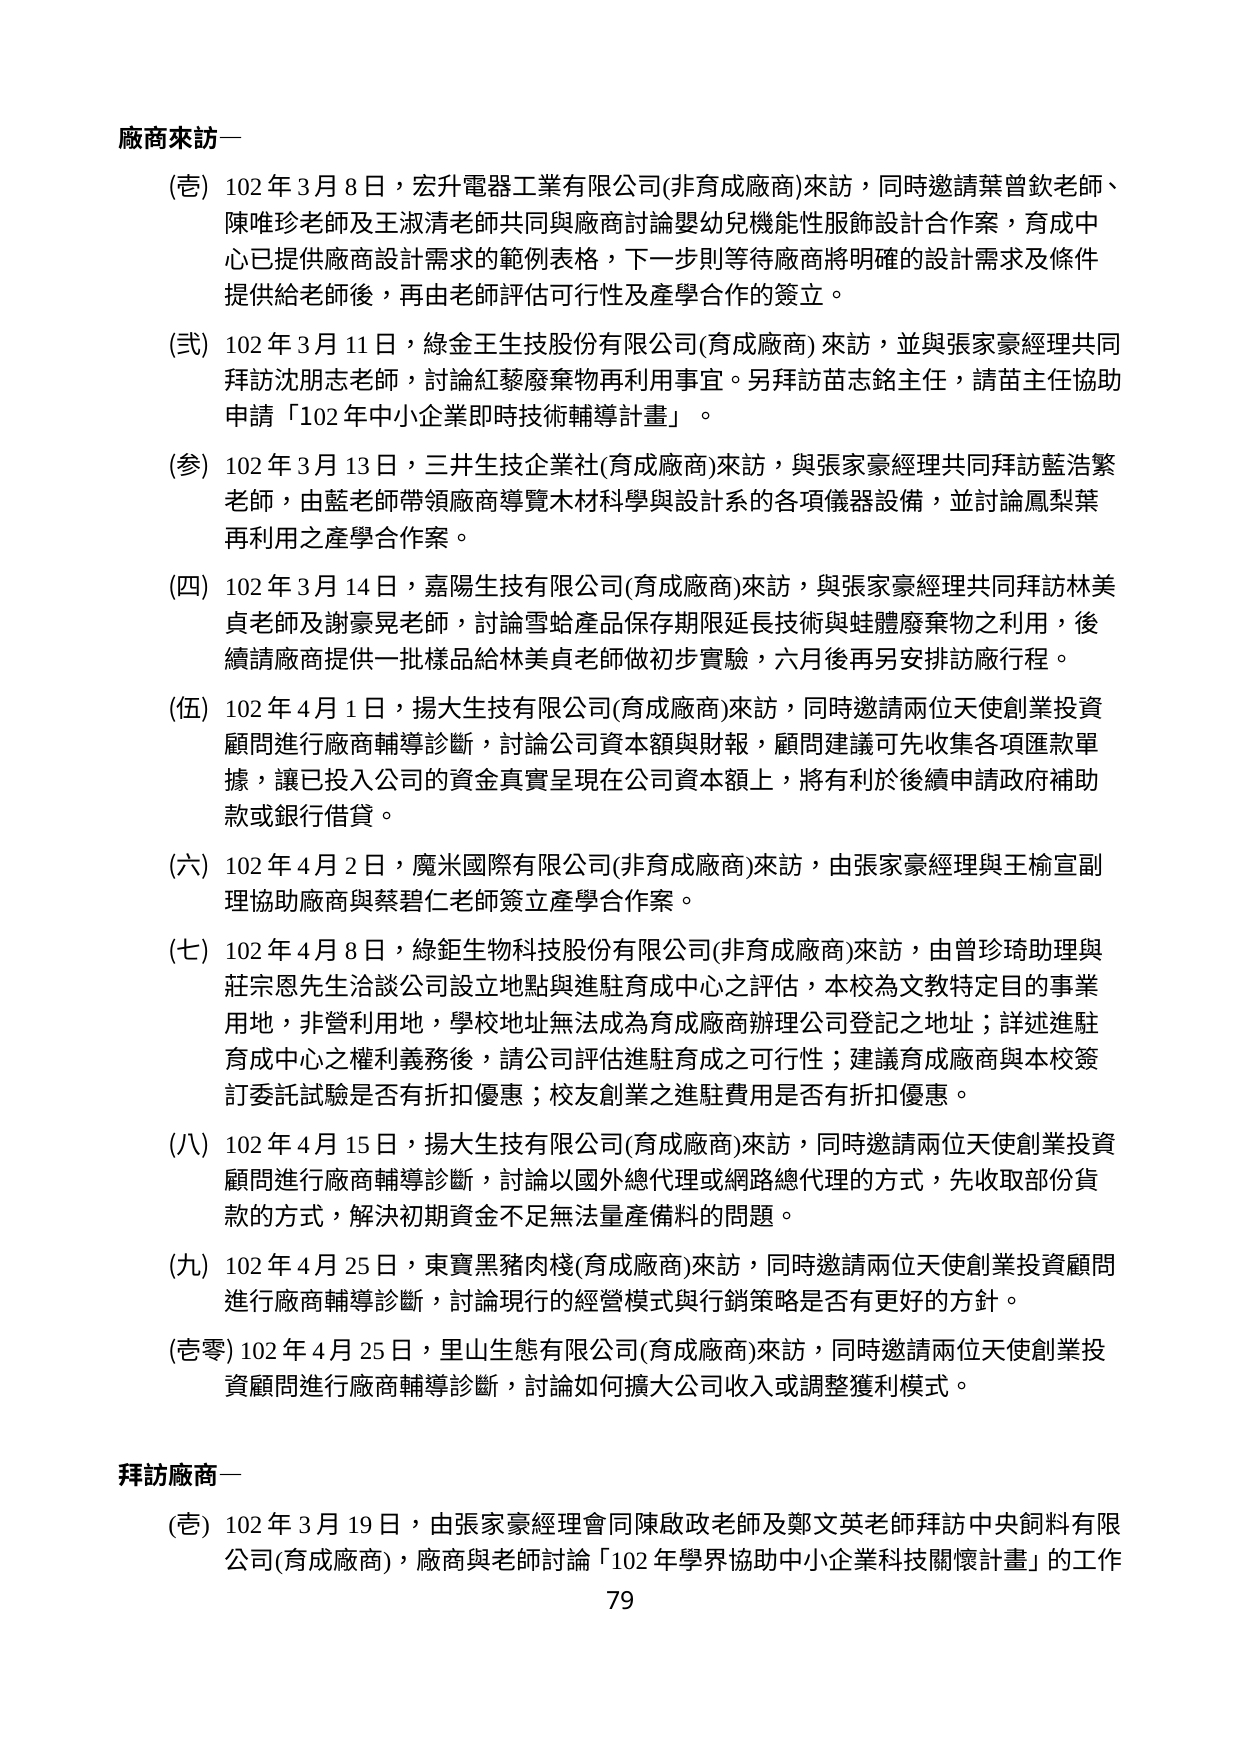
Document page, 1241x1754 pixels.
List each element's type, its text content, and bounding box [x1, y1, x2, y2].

text 拜訪廠商— [118, 1456, 1122, 1492]
list 102年3月8日，宏升電器工業有限公司(非育成廠商)來訪，同時邀請葉曾欽老師、陳唯珍老師及王淑清老師共同與廠商討論嬰幼兒機能性服飾設計合作案，育成中心已提供廠商設計需求的範例表格，下一步則等待廠商將明確的設計需求及條件提供給老師後，再由老師評估可行性及產學合作的簽立。 [168, 167, 1122, 312]
list 102年3月14日，嘉陽生技有限公司(育成廠商)來訪，與張家豪經理共同拜訪林美貞老師及謝豪晃老師，討論雪蛤產品保存期限延長技術與蛙體廢棄物之利用，後續請廠商提供一批樣品給林美貞老師做初步實驗，六月後再另安排訪廠行程。 [168, 567, 1122, 676]
list 102年4月15日，揚大生技有限公司(育成廠商)來訪，同時邀請兩位天使創業投資顧問進行廠商輔導診斷，討論以國外總代理或網路總代理的方式，先收取部份貨款的方式，解決初期資金不足無法量產備料的問題。 [168, 1124, 1122, 1233]
list 102年4月8日，綠鉅生物科技股份有限公司(非育成廠商)來訪，由曾珍琦助理與莊宗恩先生洽談公司設立地點與進駐育成中心之評估，本校為文教特定目的事業用地，非營利用地，學校地址無法成為育成廠商辦理公司登記之地址；詳述進駐育成中心之權利義務後，請公司評估進駐育成之可行性；建議育成廠商與本校簽訂委託試驗是否有折扣優惠；校友創業之進駐費用是否有折扣優惠。 [168, 931, 1122, 1112]
list 102年3月19日，由張家豪經理會同陳啟政老師及鄭文英老師拜訪中央飼料有限公司(育成廠商)，廠商與老師討論「102年學界協助中小企業科技關懷計畫」的工作 [168, 1504, 1122, 1577]
list 102年3月13日，三井生技企業社(育成廠商)來訪，與張家豪經理共同拜訪藍浩繁老師，由藍老師帶領廠商導覽木材科學與設計系的各項儀器設備，並討論鳳梨葉再利用之產學合作案。 [168, 446, 1122, 554]
list 102年4月25日，東寶黑豬肉棧(育成廠商)來訪，同時邀請兩位天使創業投資顧問進行廠商輔導診斷，討論現行的經營模式與行銷策略是否有更好的方針。 [168, 1246, 1122, 1318]
list 102年4月1日，揚大生技有限公司(育成廠商)來訪，同時邀請兩位天使創業投資顧問進行廠商輔導診斷，討論公司資本額與財報，顧問建議可先收集各項匯款單據，讓已投入公司的資金真實呈現在公司資本額上，將有利於後續申請政府補助款或銀行借貸。 [168, 688, 1122, 833]
list 102年4月25日，里山生態有限公司(育成廠商)來訪，同時邀請兩位天使創業投資顧問進行廠商輔導診斷，討論如何擴大公司收入或調整獲利模式。 [168, 1331, 1122, 1403]
list 102年4月2日，魔米國際有限公司(非育成廠商)來訪，由張家豪經理與王榆宣副理協助廠商與蔡碧仁老師簽立產學合作案。 [168, 846, 1122, 918]
text 廠商來訪— [118, 118, 1122, 154]
list 102年3月11日，綠金王生技股份有限公司(育成廠商) 來訪，並與張家豪經理共同拜訪沈朋志老師，討論紅藜廢棄物再利用事宜。另拜訪苗志銘主任，請苗主任協助申請「102年中小企業即時技術輔導計畫」。 [168, 324, 1122, 433]
